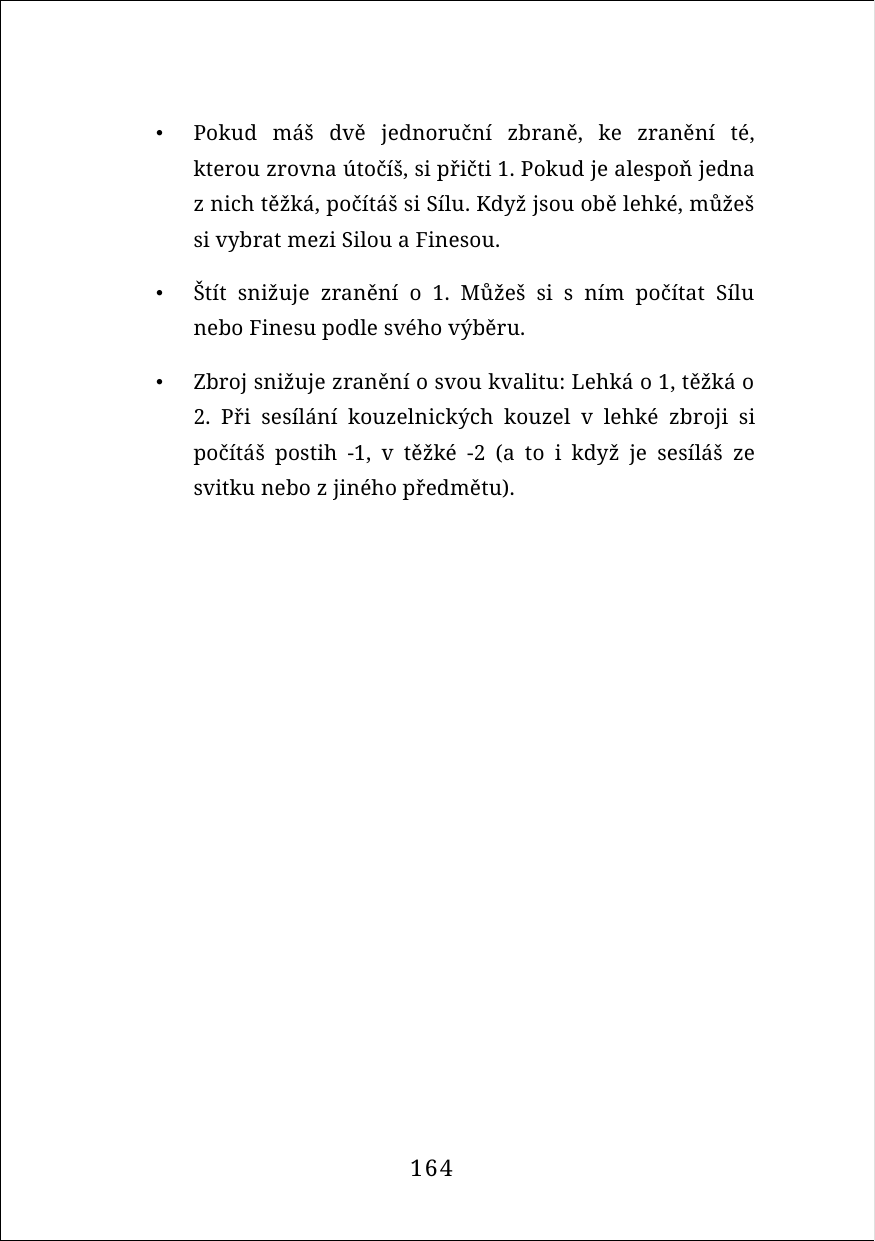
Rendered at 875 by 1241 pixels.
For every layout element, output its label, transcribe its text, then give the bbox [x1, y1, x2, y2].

list Zbroj snižuje zranění o svou kvalitu: Lehká o 1, těžká o 2. Při sesílání kouzelnických kouzel v lehké zbroji si počítáš postih -1, v těžké -2 (a to i když je sesíláš ze svitku nebo z jiného předmětu). [156, 367, 756, 502]
list Štít snižuje zranění o 1. Můžeš si s ním počítat Sílu nebo Finesu podle svého výběru. [156, 278, 756, 342]
list Pokud máš dvě jednoruční zbraně, ke zranění té, kterou zrovna útočíš, si přičti 1. Pokud je alespoň jedna z nich těžká, počítáš si Sílu. Když jsou obě lehké, můžeš si vybrat mezi Silou a Finesou. [156, 118, 756, 253]
